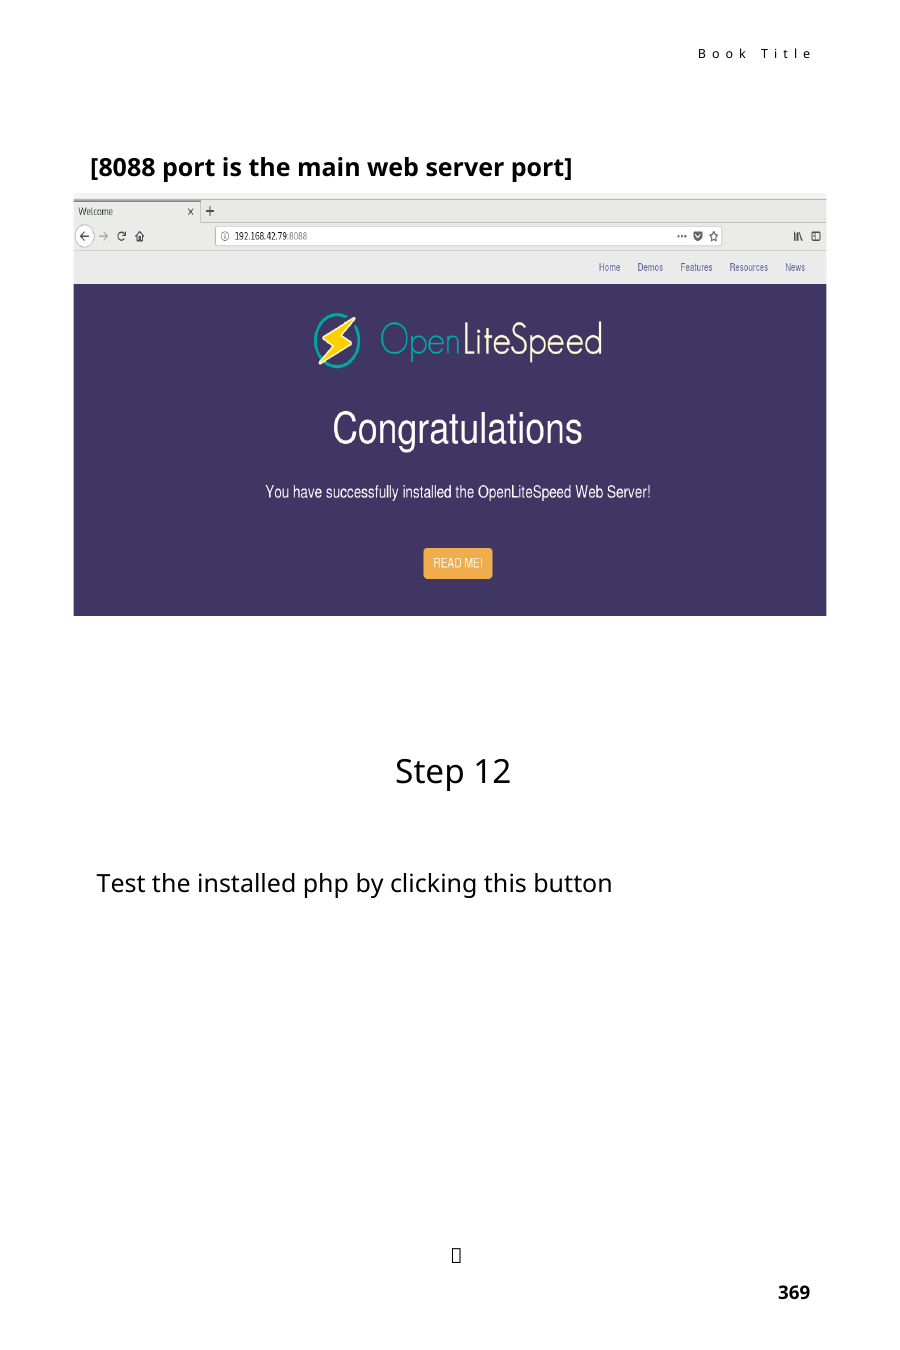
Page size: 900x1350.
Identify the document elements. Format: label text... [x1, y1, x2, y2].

text Test the installed php by clicking this button [90, 866, 810, 900]
text [8088 port is the main web server port] [90, 149, 810, 183]
text Step 12 [90, 748, 810, 793]
picture [73, 193, 827, 639]
